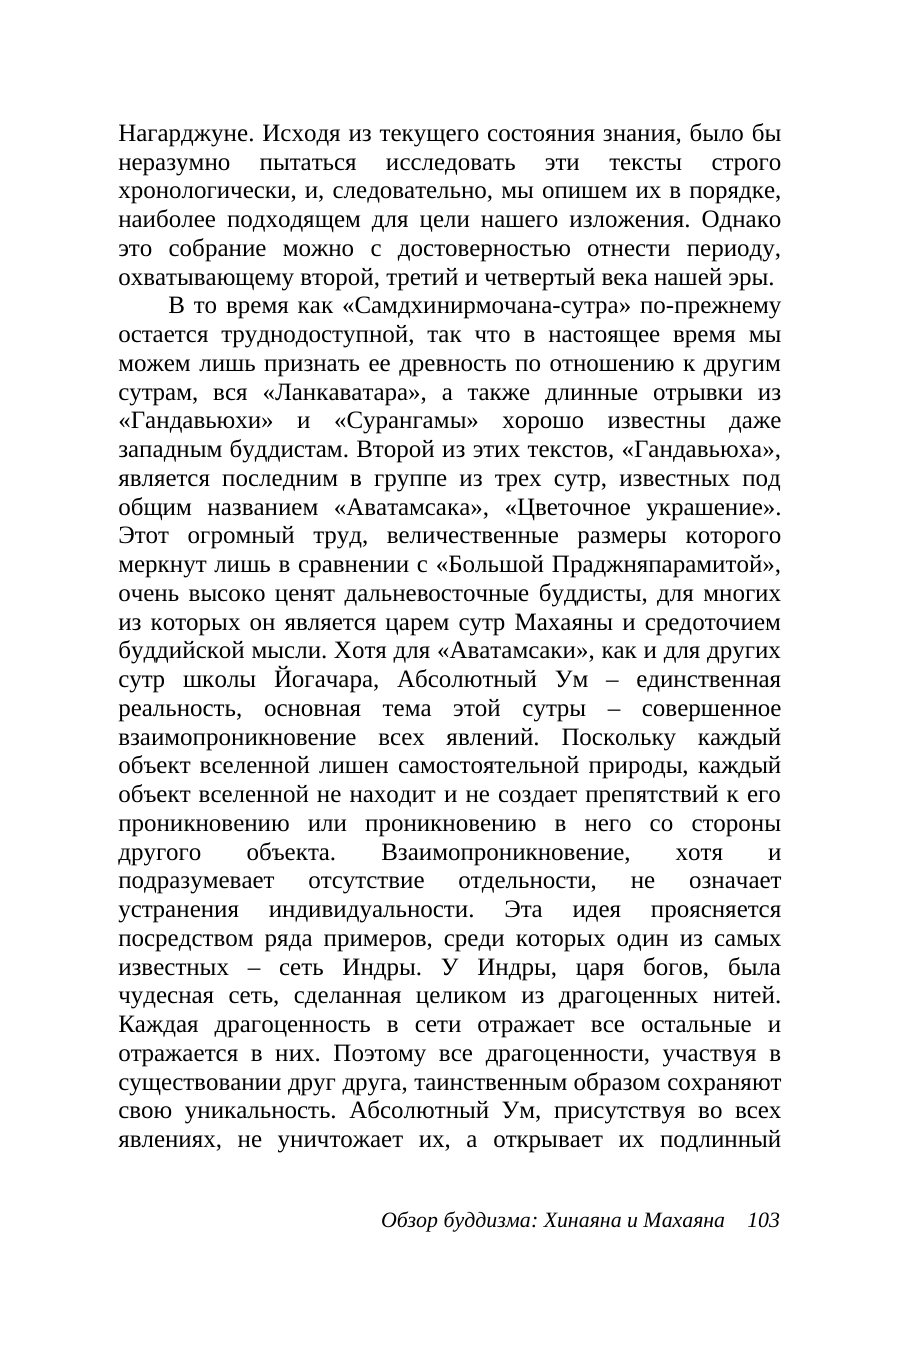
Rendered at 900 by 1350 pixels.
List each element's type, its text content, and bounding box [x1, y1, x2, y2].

text Нагарджуне. Исходя из текущего состояния знания, было бы неразумно пытаться исследовать эти тексты строго хронологически, и, следовательно, мы опишем их в порядке, наиболее подходящем для цели нашего изложения. Однако это собрание можно с достоверностью отнести периоду, охватывающему второй, третий и четвертый века нашей эры. [118, 118, 782, 291]
text В то время как «Самдхинирмочана-сутра» по-прежнему остается труднодоступной, так что в настоящее время мы можем лишь признать ее древность по отношению к другим сутрам, вся «Ланкаватара», а также длинные отрывки из «Гандавьюхи» и «Сурангамы» хорошо известны даже западным буддистам. Второй из этих текстов, «Гандавьюха», является последним в группе из трех сутр, известных под общим названием «Аватамсака», «Цветочное украшение». Этот огромный труд, величественные размеры которого меркнут лишь в сравнении с «Большой Праджняпарамитой», очень высоко ценят дальневосточные буддисты, для многих из которых он является царем сутр Махаяны и средоточием буддийской мысли. Хотя для «Аватамсаки», как и для других сутр школы Йогачара, Абсолютный Ум – единственная реальность, основная тема этой сутры – совершенное взаимопроникновение всех явлений. Поскольку каждый объект вселенной лишен самостоятельной природы, каждый объект вселенной не находит и не создает препятствий к его проникновению или проникновению в него со стороны другого объекта. Взаимопроникновение, хотя и подразумевает отсутствие отдельности, не означает устранения индивидуальности. Эта идея проясняется посредством ряда примеров, среди которых один из самых известных – сеть Индры. У Индры, царя богов, была чудесная сеть, сделанная целиком из драгоценных нитей. Каждая драгоценность в сети отражает все остальные и отражается в них. Поэтому все драгоценности, участвуя в существовании друг друга, таинственным образом сохраняют свою уникальность. Абсолютный Ум, присутствуя во всех явлениях, не уничтожает их, а открывает их подлинный [118, 291, 782, 1153]
